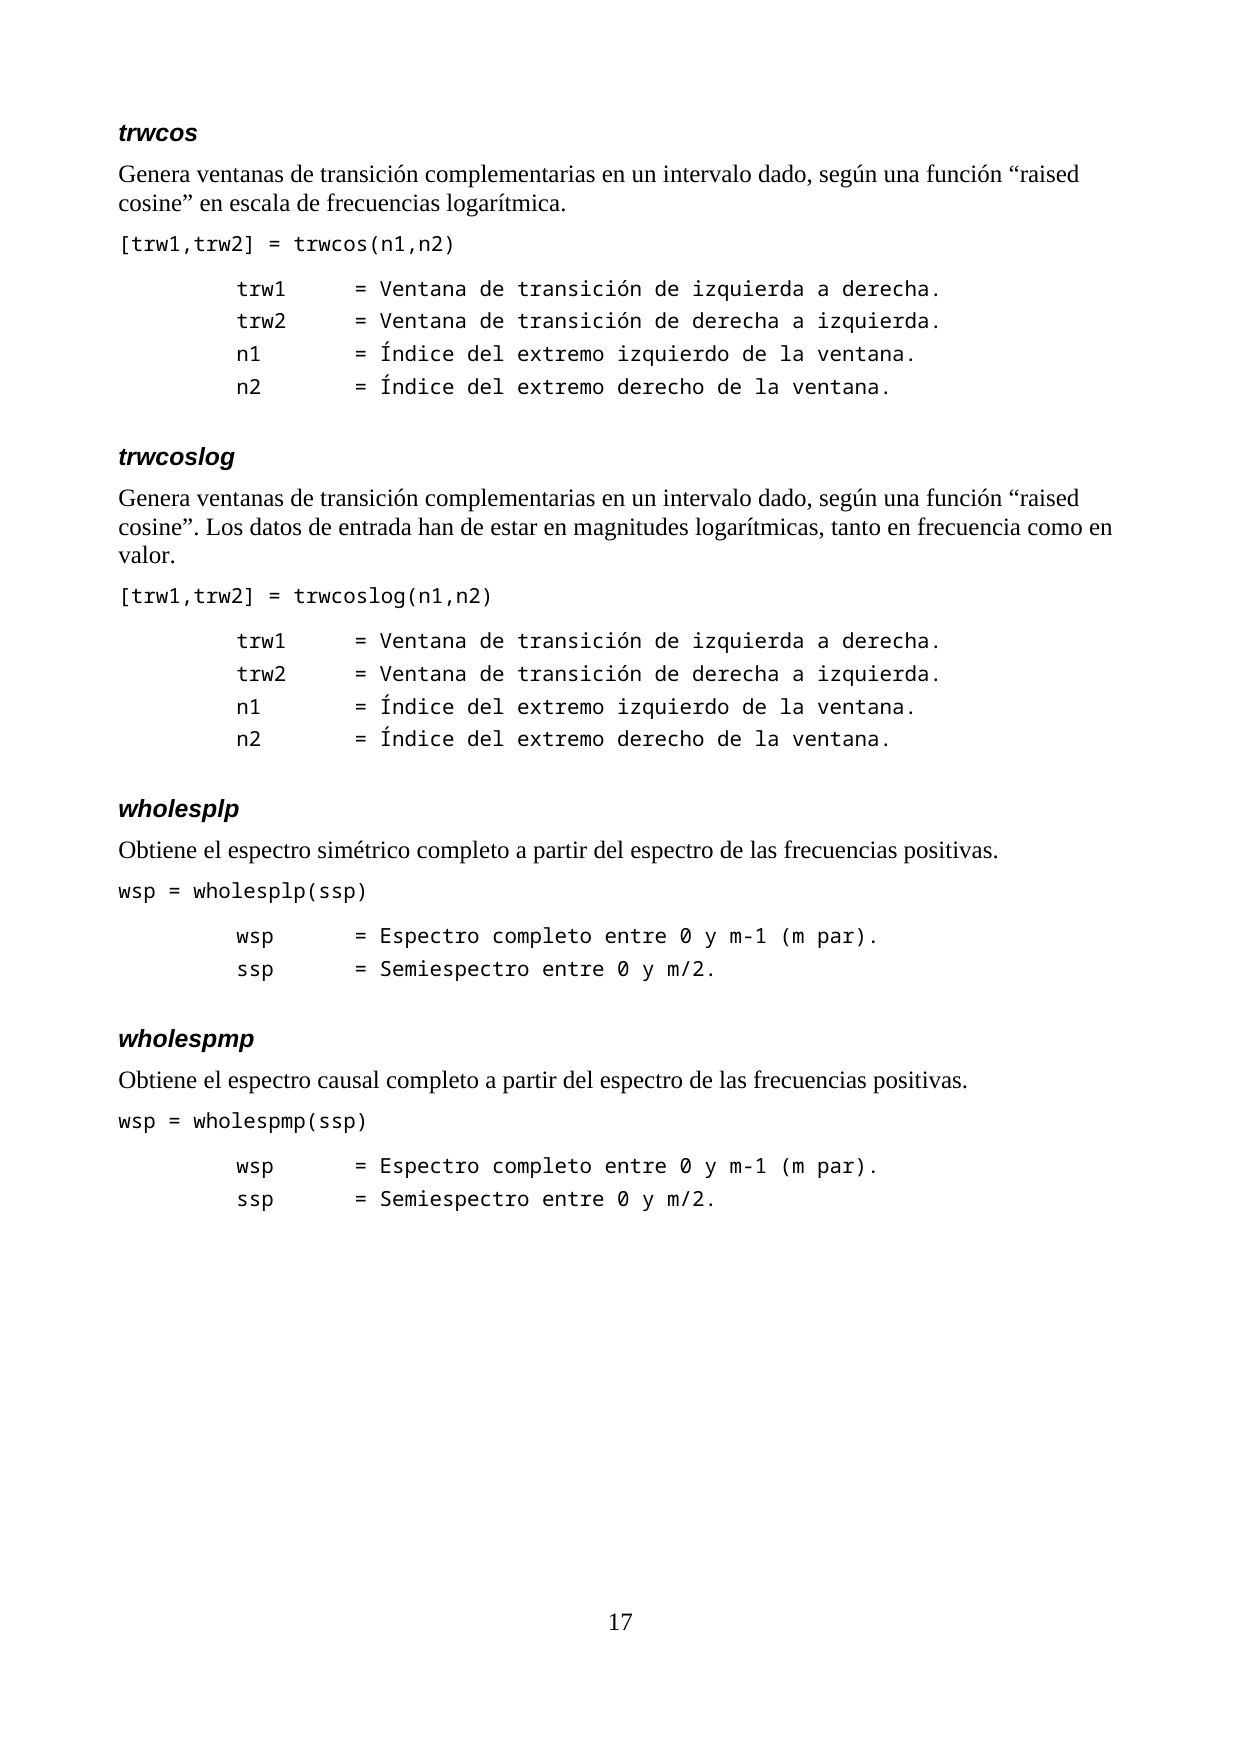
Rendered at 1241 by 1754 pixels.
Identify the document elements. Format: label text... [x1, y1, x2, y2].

text Genera ventanas de transición complementarias en un intervalo dado, según una función “raised cosine” en escala de frecuencias logarítmica. [118, 159, 1122, 217]
text trw1 = Ventana de transición de izquierda a derecha. trw2 = Ventana de transición de derecha a izquierda. n1 = Índice del extremo izquierdo de la ventana. n2 = Índice del extremo derecho de la ventana. [118, 274, 1122, 400]
subtitle wholesplp [118, 794, 1122, 823]
text Obtiene el espectro causal completo a partir del espectro de las frecuencias positivas. [118, 1065, 1122, 1094]
text wsp = wholespmp(ssp) [118, 1106, 1122, 1135]
subtitle trwcos [118, 118, 1122, 147]
text wsp = wholesplp(ssp) [118, 877, 1122, 905]
text wsp = Espectro completo entre 0 y m-1 (m par). ssp = Semiespectro entre 0 y m/2. [118, 1151, 1122, 1212]
text [trw1,trw2] = trwcoslog(n1,n2) [118, 582, 1122, 610]
text trw1 = Ventana de transición de izquierda a derecha. trw2 = Ventana de transición de derecha a izquierda. n1 = Índice del extremo izquierdo de la ventana. n2 = Índice del extremo derecho de la ventana. [118, 627, 1122, 753]
subtitle trwcoslog [118, 442, 1122, 470]
text [trw1,trw2] = trwcos(n1,n2) [118, 229, 1122, 257]
subtitle wholespmp [118, 1024, 1122, 1053]
text Genera ventanas de transición complementarias en un intervalo dado, según una función “raised cosine”. Los datos de entrada han de estar en magnitudes logarítmicas, tanto en frecuencia como en valor. [118, 483, 1122, 569]
text wsp = Espectro completo entre 0 y m-1 (m par). ssp = Semiespectro entre 0 y m/2. [118, 922, 1122, 983]
text Obtiene el espectro simétrico completo a partir del espectro de las frecuencias positivas. [118, 835, 1122, 864]
